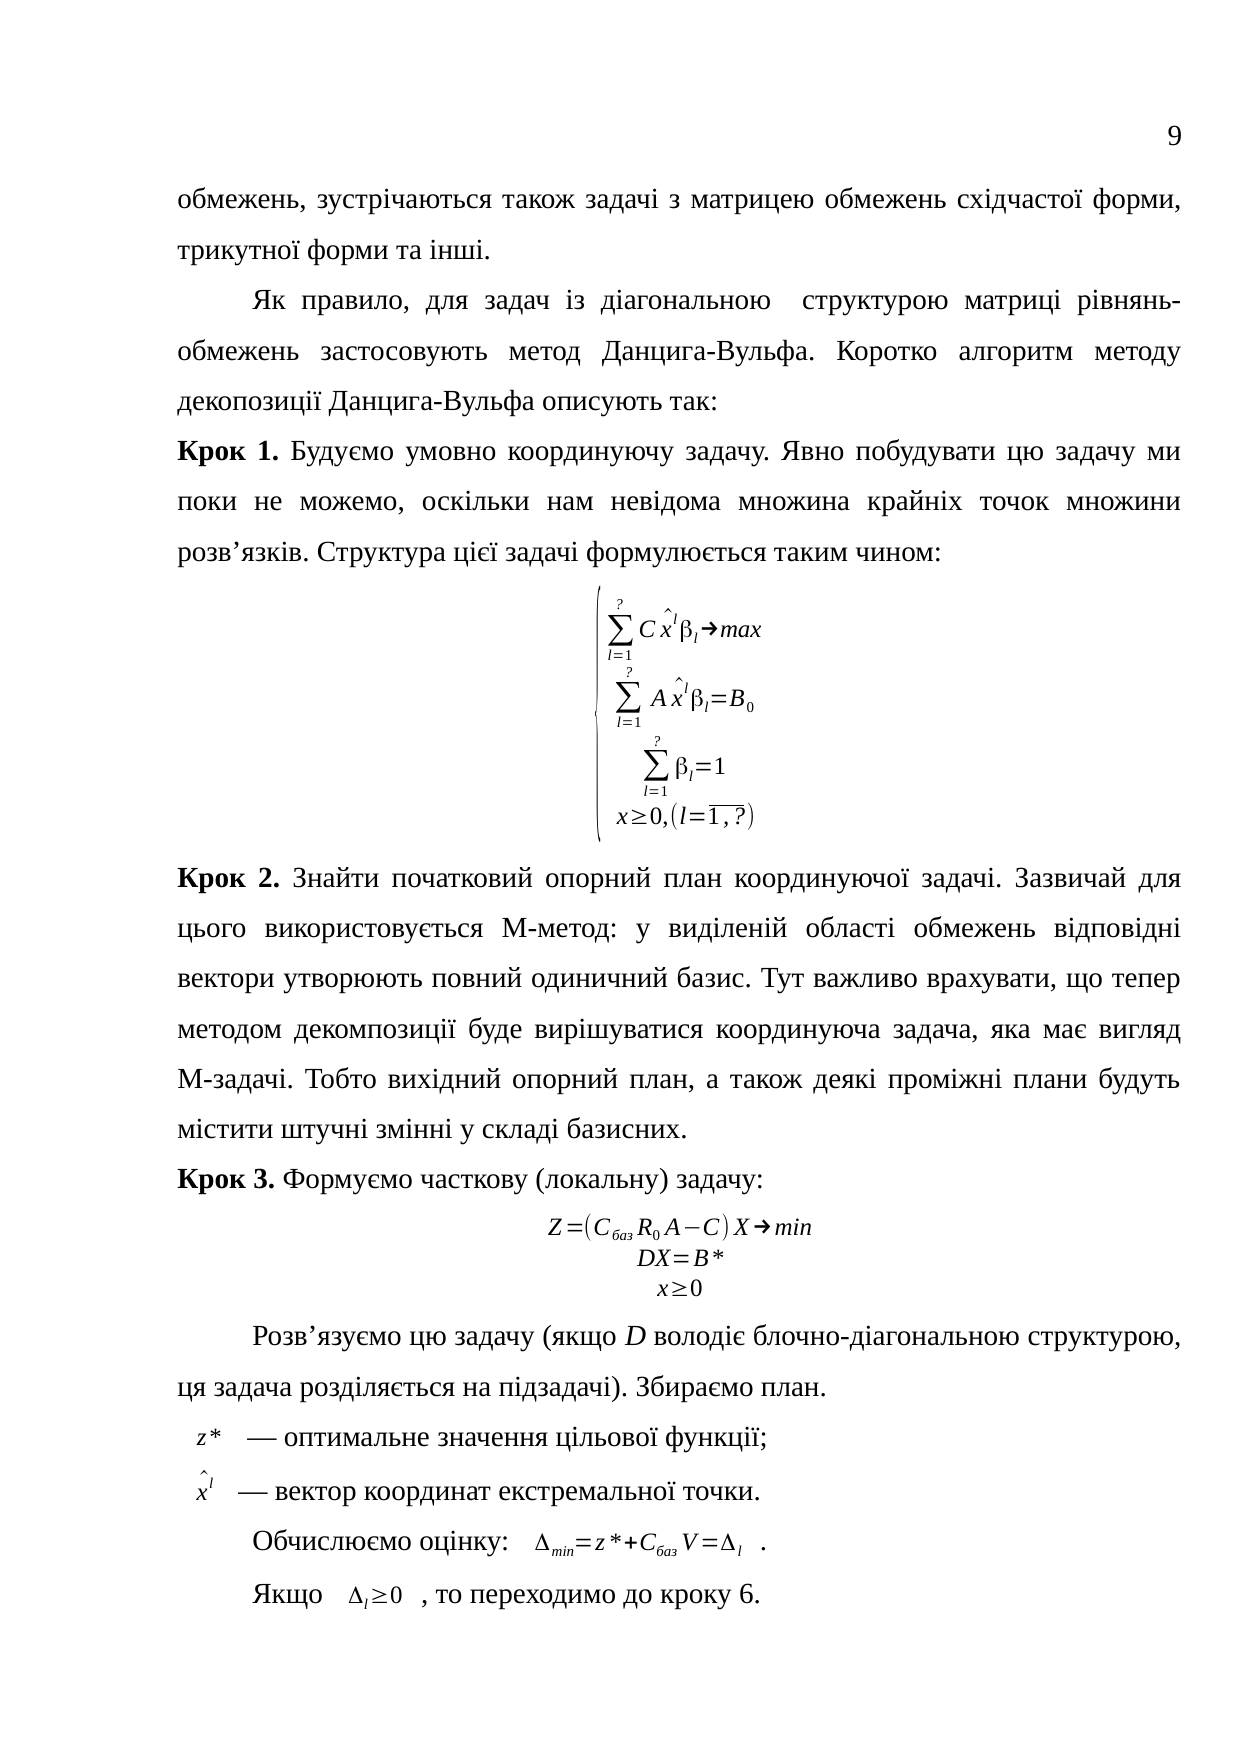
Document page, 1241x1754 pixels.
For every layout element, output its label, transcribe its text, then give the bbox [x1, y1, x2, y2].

text Якщо , то переходимо до кроку 6. [177, 1576, 1182, 1613]
text обмежень, зустрічаються також задачі з матрицею обмежень східчастої форми, трикутної форми та інші. [177, 182, 1182, 266]
text Крок 3. Формуємо часткову (локальну) задачу: [177, 1162, 1182, 1195]
text Як правило, для задач із діагональною структурою матриці рівнянь-обмежень застосовують метод Данцига-Вульфа. Коротко алгоритм методу декопозиції Данцига-Вульфа описують так: [177, 282, 1182, 416]
text Розв’язуємо цю задачу (якщо D володіє блочно-діагональною структурою, ця задача розділяється на підзадачі). Збираємо план. [177, 1318, 1182, 1402]
text — вектор координат екстремальної точки. [177, 1469, 1182, 1506]
text — оптимальне значення цільової функції; [177, 1419, 1182, 1452]
text Крок 1. Будуємо умовно координуючу задачу. Явно побудувати цю задачу ми поки не можемо, оскільки нам невідома множина крайніх точок множини розв’язків. Структура цієї задачі формулюється таким чином: [177, 433, 1182, 567]
text Крок 2. Знайти початковий опорний план координуючої задачі. Зазвичай для цього використовується М-метод: у виділеній області обмежень відповідні вектори утворюють повний одиничний базис. Тут важливо врахувати, що тепер методом декомпозиції буде вирішуватися координуюча задача, яка має вигляд М-задачі. Тобто вихідний опорний план, а також деякі проміжні плани будуть містити штучні змінні у складі базисних. [177, 860, 1182, 1145]
text Обчислюємо оцінку: . [177, 1523, 1182, 1559]
